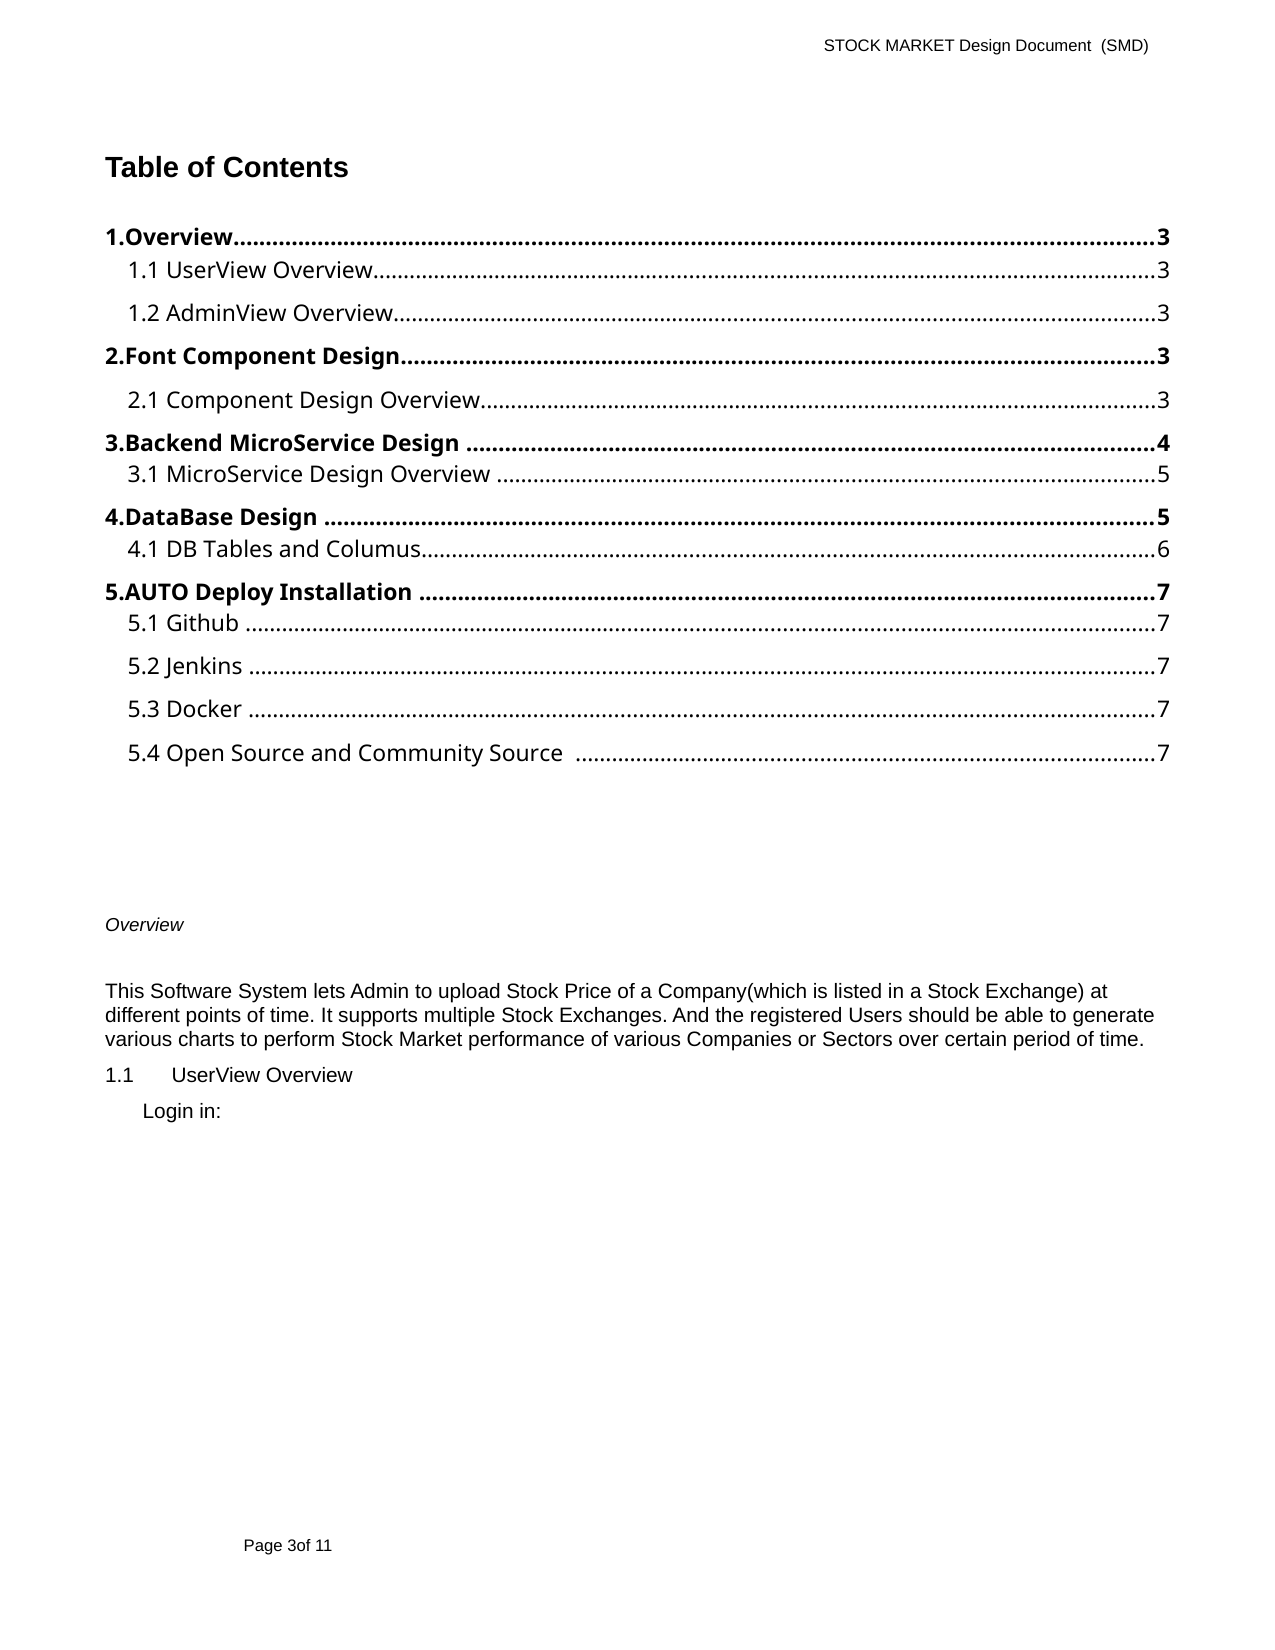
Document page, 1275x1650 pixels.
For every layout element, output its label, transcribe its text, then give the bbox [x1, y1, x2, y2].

text This Software System lets Admin to upload Stock Price of a Company(which is listed in a Stock Exchange) at different points of time. It supports multiple Stock Exchanges. And the registered Users should be able to generate various charts to perform Stock Market performance of various Companies or Sectors over certain period of time. [105, 978, 1170, 1050]
list UserView Overview [105, 1063, 1170, 1087]
text 5.4 Open Source and Community Source 7 [127, 737, 1170, 768]
text 3.1 MicroService Design Overview 5 [127, 458, 1170, 489]
text 1.2 AdminView Overview 3 [127, 297, 1170, 328]
text 3.Backend MicroService Design 4 [105, 427, 1170, 458]
text 4.1 DB Tables and Columus 6 [127, 532, 1170, 564]
text 5.2 Jenkins 7 [127, 650, 1170, 681]
text 4.DataBase Design 5 [105, 501, 1170, 532]
text 5.3 Docker 7 [127, 693, 1170, 725]
text 5.1 Github 7 [127, 607, 1170, 638]
text 2.Font Component Design 3 [105, 340, 1170, 372]
text 1.1 UserView Overview 3 [127, 254, 1170, 285]
subtitle Table of Contents [105, 150, 1170, 183]
text 1.Overview 3 [105, 221, 1170, 252]
text Login in: [142, 1099, 1170, 1123]
text 2.1 Component Design Overview 3 [127, 383, 1170, 415]
text 5.AUTO Deploy Installation 7 [105, 576, 1170, 607]
subtitle Overview [105, 914, 1170, 936]
